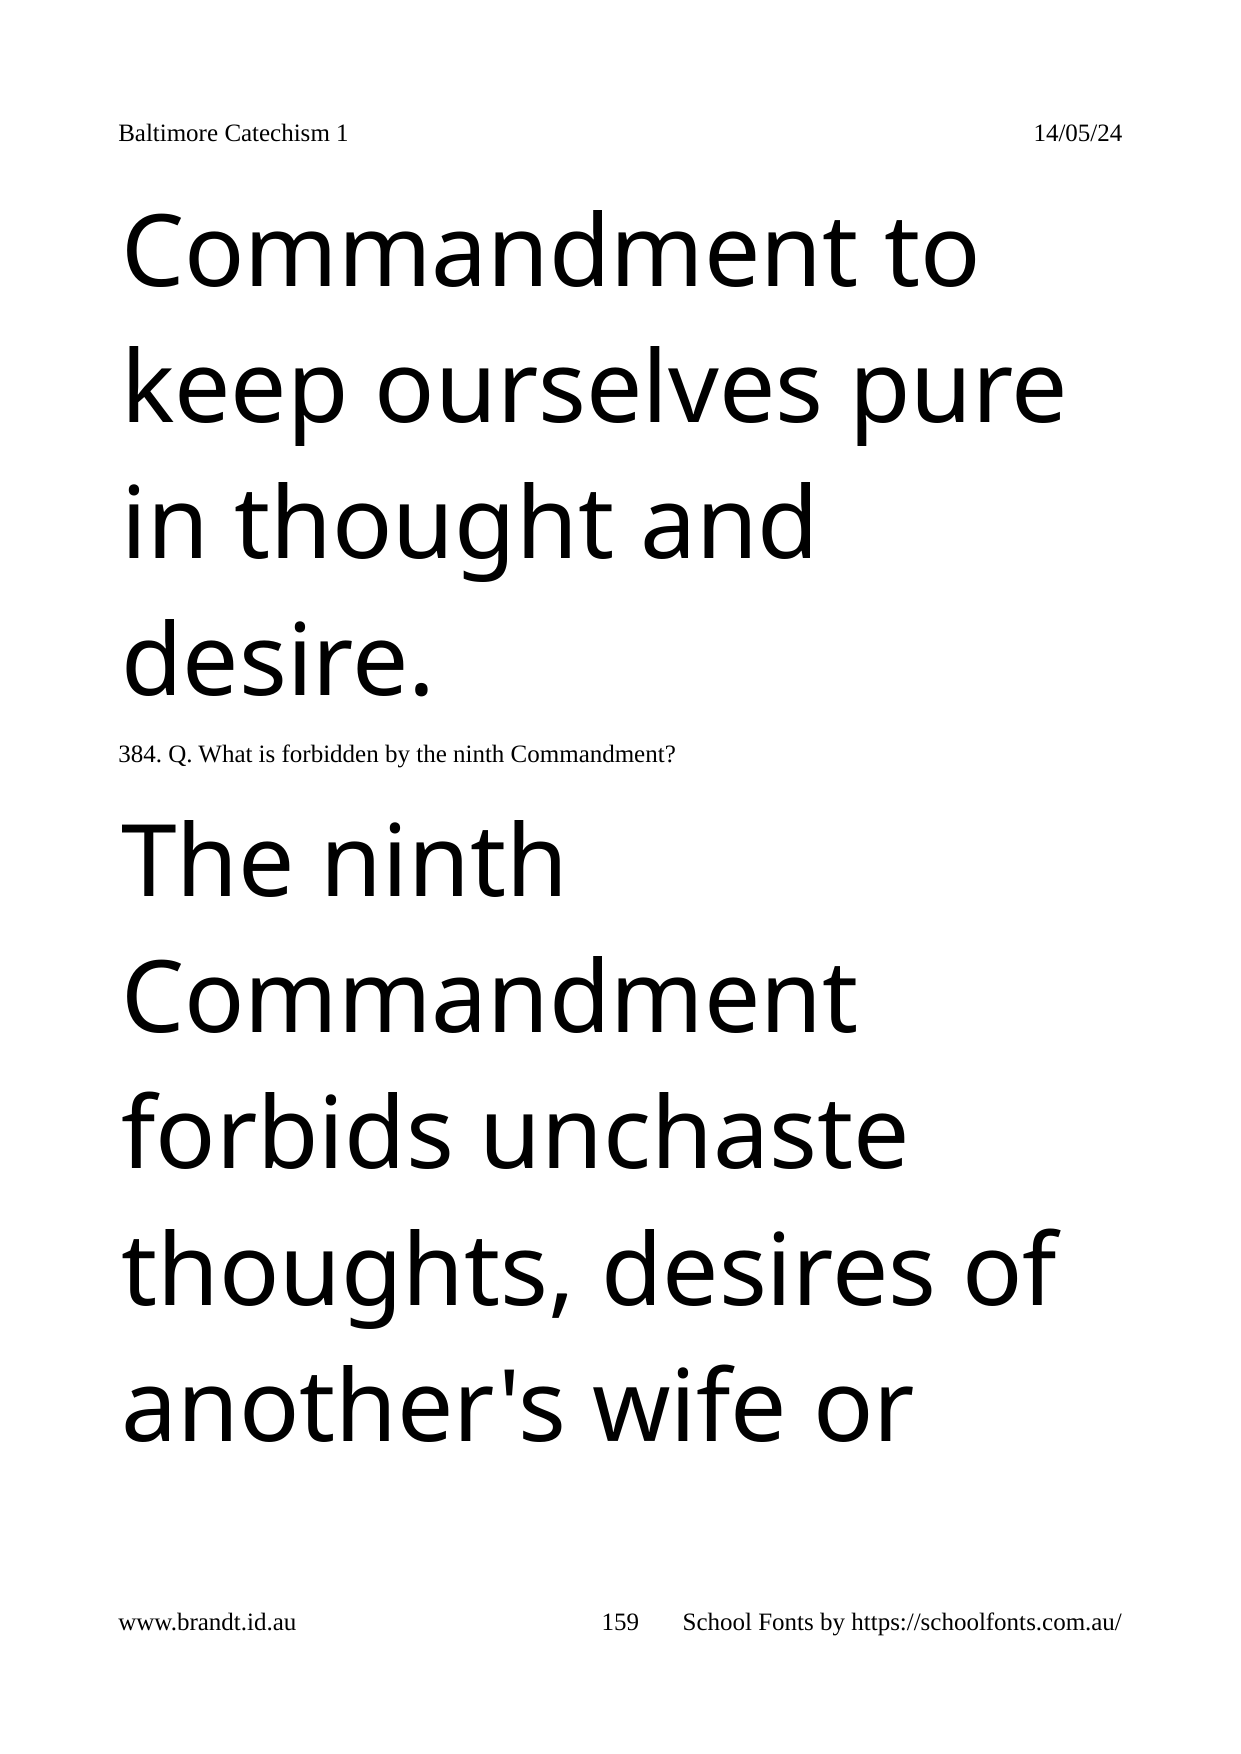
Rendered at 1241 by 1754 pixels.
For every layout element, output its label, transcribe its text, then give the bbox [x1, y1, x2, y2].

text Commandment to keep ourselves pure in thought and desire. [118, 176, 1122, 727]
text 384. Q. What is forbidden by the ninth Commandment? [118, 739, 1122, 768]
text The ninth Commandment forbids unchaste thoughts, desires of another's wife or [118, 787, 1122, 1474]
